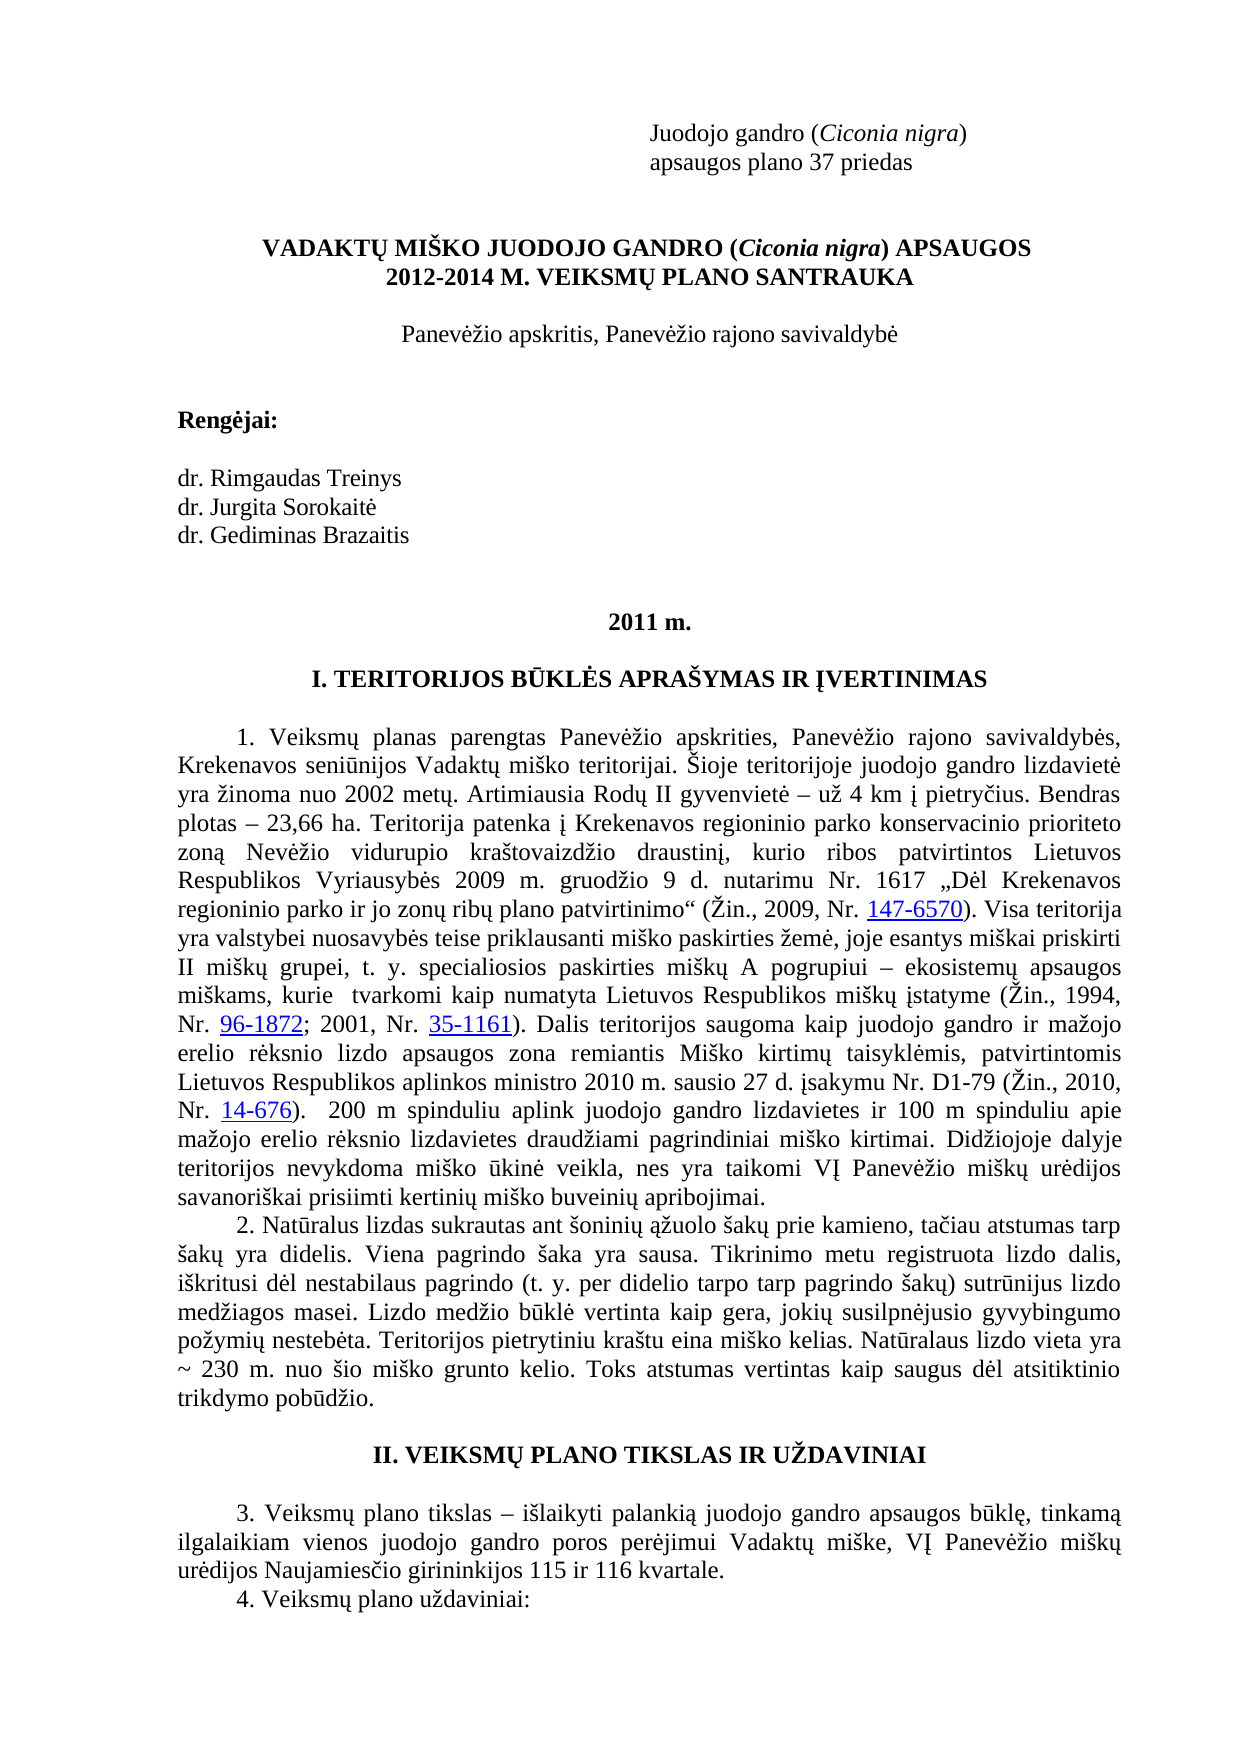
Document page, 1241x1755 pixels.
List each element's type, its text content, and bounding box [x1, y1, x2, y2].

text Rengėjai: [177, 406, 1122, 434]
text I. teritorijos būklės aprašymas ir įvertinimas [177, 664, 1122, 693]
text dr. Rimgaudas Treinys [177, 463, 1122, 492]
text dr. Gediminas Brazaitis [177, 521, 1122, 549]
text 1. Veiksmų planas parengtas Panevėžio apskrities, Panevėžio rajono savivaldybės, Krekenavos seniūnijos Vadaktų miško teritorijai. Šioje teritorijoje juodojo gandro lizdavietė yra žinoma nuo 2002 metų. Artimiausia Rodų II gyvenvietė – už 4 km į pietryčius. Bendras plotas – 23,66 ha. Teritorija patenka į Krekenavos regioninio parko konservacinio prioriteto zoną Nevėžio vidurupio kraštovaizdžio draustinį, kurio ribos patvirtintos Lietuvos Respublikos Vyriausybės 2009 m. gruodžio 9 d. nutarimu Nr. 1617 „Dėl Krekenavos regioninio parko ir jo zonų ribų plano patvirtinimo“ (Žin., 2009, Nr. 147-6570). Visa teritorija yra valstybei nuosavybės teise priklausanti miško paskirties žemė, joje esantys miškai priskirti II miškų grupei, t. y. specialiosios paskirties miškų A pogrupiui – ekosistemų apsaugos miškams, kurie tvarkomi kaip numatyta Lietuvos Respublikos miškų įstatyme (Žin., 1994, Nr. 96-1872; 2001, Nr. 35-1161). Dalis teritorijos saugoma kaip juodojo gandro ir mažojo erelio rėksnio lizdo apsaugos zona remiantis Miško kirtimų taisyklėmis, patvirtintomis Lietuvos Respublikos aplinkos ministro 2010 m. sausio 27 d. įsakymu Nr. D1-79 (Žin., 2010, Nr. 14-676). 200 m spinduliu aplink juodojo gandro lizdavietes ir 100 m spinduliu apie mažojo erelio rėksnio lizdavietes draudžiami pagrindiniai miško kirtimai. Didžiojoje dalyje teritorijos nevykdoma miško ūkinė veikla, nes yra taikomi VĮ Panevėžio miškų urėdijos savanoriškai prisiimti kertinių miško buveinių apribojimai. [177, 722, 1122, 1211]
text 2011 m. [177, 607, 1122, 636]
text 3. Veiksmų plano tikslas – išlaikyti palankią juodojo gandro apsaugos būklę, tinkamą ilgalaikiam vienos juodojo gandro poros perėjimui Vadaktų miške, VĮ Panevėžio miškų urėdijos Naujamiesčio girininkijos 115 ir 116 kvartale. [177, 1498, 1122, 1584]
text 2. Natūralus lizdas sukrautas ant šoninių ąžuolo šakų prie kamieno, tačiau atstumas tarp šakų yra didelis. Viena pagrindo šaka yra sausa. Tikrinimo metu registruota lizdo dalis, iškritusi dėl nestabilaus pagrindo (t. y. per didelio tarpo tarp pagrindo šakų) sutrūnijus lizdo medžiagos masei. Lizdo medžio būklė vertinta kaip gera, jokių susilpnėjusio gyvybingumo požymių nestebėta. Teritorijos pietrytiniu kraštu eina miško kelias. Natūralaus lizdo vieta yra ~ 230 m. nuo šio miško grunto kelio. Toks atstumas vertintas kaip saugus dėl atsitiktinio trikdymo pobūdžio. [177, 1211, 1122, 1412]
text apsaugos plano 37 priedas [649, 147, 1122, 176]
text VADAKTŲ MIŠKO JUODOJO GANDRO (Ciconia nigra) APSAUGOS [177, 233, 1122, 262]
text Panevėžio apskritis, Panevėžio rajono savivaldybė [177, 319, 1122, 348]
text 2012-2014 M. VEIKSMŲ PLANO SANTRAUKA [177, 262, 1122, 291]
text Juodojo gandro (Ciconia nigra) [649, 118, 1122, 147]
text II. veiksmų plano tikslas ir uždaviniai [177, 1441, 1122, 1469]
text 4. Veiksmų plano uždaviniai: [177, 1584, 1122, 1613]
text dr. Jurgita Sorokaitė [177, 492, 1122, 521]
